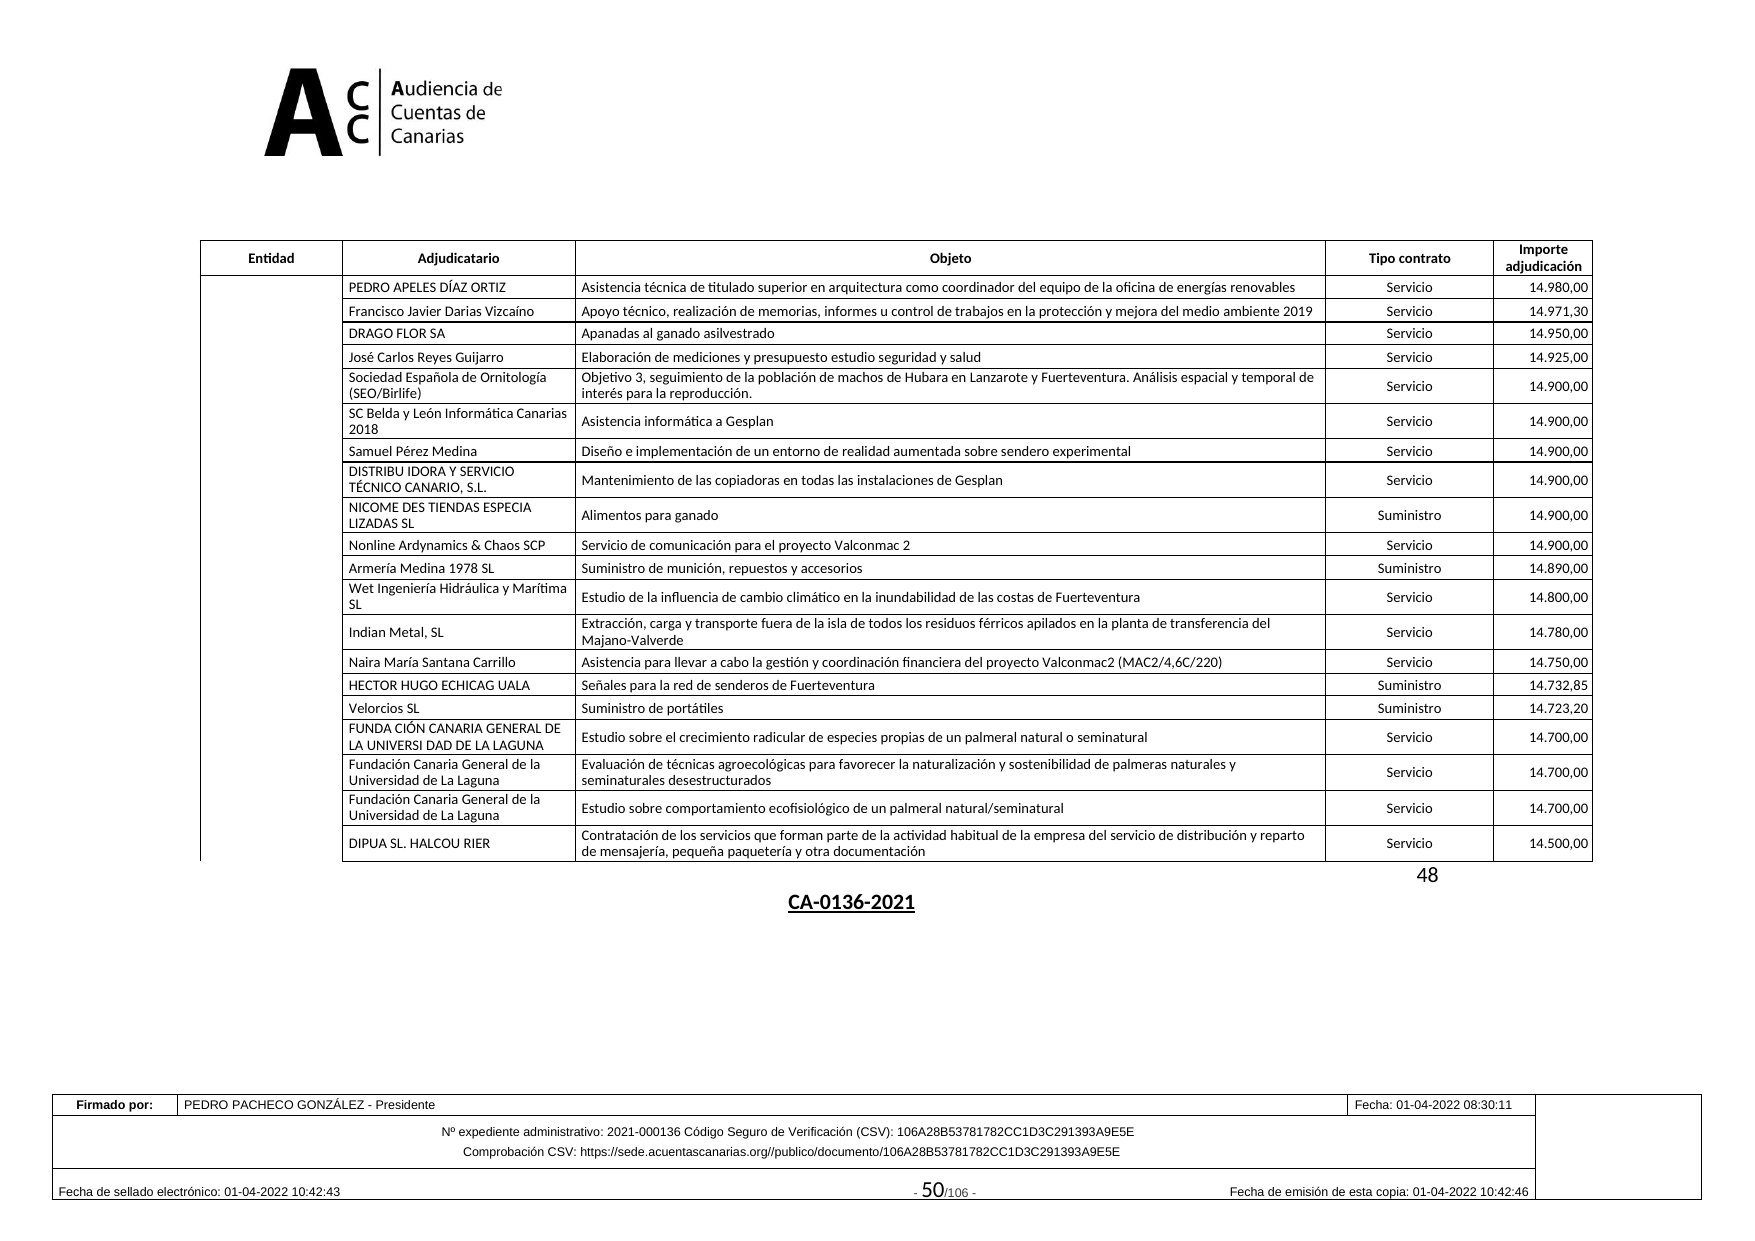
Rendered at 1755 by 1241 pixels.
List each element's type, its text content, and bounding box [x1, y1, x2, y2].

table_cell 14.750,00 [1494, 650, 1592, 672]
text 48 [1414, 862, 1441, 888]
table_cell 14.900,00 [1494, 498, 1592, 532]
table_cell Suministro de munición, repuestos y accesorios [576, 556, 1325, 578]
table_cell Servicio [1326, 276, 1493, 298]
table_cell SC Belda y León Informática Canarias 2018 [343, 404, 575, 438]
table_cell 14.971,30 [1494, 299, 1592, 321]
table_cell Suministro [1326, 696, 1493, 719]
table_cell 14.800,00 [1494, 580, 1592, 614]
table_cell Apoyo técnico, realización de memorias, informes u control de trabajos en la protección y mejora del medio ambiente 2019 [576, 299, 1325, 321]
table_cell Servicio [1326, 826, 1493, 861]
table_cell Wet Ingeniería Hidráulica y Marítima SL [343, 580, 575, 614]
table_cell Velorcios SL [343, 696, 575, 719]
table_cell 14.900,00 [1494, 404, 1592, 438]
table_cell Estudio sobre comportamiento ecofisiológico de un palmeral natural/seminatural [576, 791, 1325, 825]
table_cell 14.980,00 [1494, 276, 1592, 298]
table_cell Suministro de portátiles [576, 696, 1325, 719]
table_cell Contratación de los servicios que forman parte de la actividad habitual de la empresa del servicio de distribución y reparto de mensajería, pequeña paquetería y otra documentación [576, 826, 1325, 861]
table_cell DIPUA SL. HALCOU RIER [343, 826, 575, 861]
table_cell HECTOR HUGO ECHICAG UALA [343, 674, 575, 695]
text CA-0136-2021 [262, 888, 1441, 915]
table_cell Estudio de la influencia de cambio climático en la inundabilidad de las costas de Fuerteventura [576, 580, 1325, 614]
table_cell Suministro [1326, 674, 1493, 695]
table_cell 14.925,00 [1494, 345, 1592, 368]
table_cell 14.900,00 [1494, 439, 1592, 461]
table_cell 14.700,00 [1494, 755, 1592, 789]
table_cell 14.700,00 [1494, 791, 1592, 825]
table_cell José Carlos Reyes Guijarro [343, 345, 575, 368]
table_cell NICOME DES TIENDAS ESPECIA LIZADAS SL [343, 498, 575, 532]
table_header Adjudicatario [343, 241, 575, 275]
table_cell 14.900,00 [1494, 369, 1592, 403]
table_cell Sociedad Española de Ornitología (SEO/Birlife) [343, 369, 575, 403]
table_cell Servicio [1326, 323, 1493, 344]
table_cell Servicio [1326, 755, 1493, 789]
table_cell Indian Metal, SL [343, 615, 575, 649]
table_header Objeto [576, 241, 1325, 275]
table_cell Servicio [1326, 533, 1493, 555]
table_cell Servicio [1326, 720, 1493, 754]
table_cell Servicio de comunicación para el proyecto Valconmac 2 [576, 533, 1325, 555]
table_cell Servicio [1326, 580, 1493, 614]
table_cell Fundación Canaria General de la Universidad de La Laguna [343, 755, 575, 789]
table_cell Servicio [1326, 615, 1493, 649]
table_cell 14.723,20 [1494, 696, 1592, 719]
table_cell Naira María Santana Carrillo [343, 650, 575, 672]
table_cell Suministro [1326, 498, 1493, 532]
table_cell Estudio sobre el crecimiento radicular de especies propias de un palmeral natural o seminatural [576, 720, 1325, 754]
table_cell Suministro [1326, 556, 1493, 578]
table_cell Servicio [1326, 369, 1493, 403]
table_cell Armería Medina 1978 SL [343, 556, 575, 578]
table_cell Fundación Canaria General de la Universidad de La Laguna [343, 791, 575, 825]
table_cell Elaboración de mediciones y presupuesto estudio seguridad y salud [576, 345, 1325, 368]
table_cell PEDRO APELES DÍAZ ORTIZ [343, 276, 575, 298]
table_cell DRAGO FLOR SA [343, 323, 575, 344]
table_cell Servicio [1326, 345, 1493, 368]
table_cell DISTRIBU IDORA Y SERVICIO TÉCNICO CANARIO, S.L. [343, 463, 575, 497]
table_cell Evaluación de técnicas agroecológicas para favorecer la naturalización y sostenibilidad de palmeras naturales y seminaturales desestructurados [576, 755, 1325, 789]
table_cell Diseño e implementación de un entorno de realidad aumentada sobre sendero experimental [576, 439, 1325, 461]
table_cell 14.890,00 [1494, 556, 1592, 578]
table_cell [201, 276, 342, 861]
table_header Tipo contrato [1326, 241, 1493, 275]
table_cell 14.780,00 [1494, 615, 1592, 649]
table_cell Servicio [1326, 650, 1493, 672]
table_cell Francisco Javier Darias Vizcaíno [343, 299, 575, 321]
table_header Importe adjudicación [1494, 241, 1592, 275]
table_cell 14.950,00 [1494, 323, 1592, 344]
table_cell 14.900,00 [1494, 463, 1592, 497]
table_cell 14.732,85 [1494, 674, 1592, 695]
table_cell Alimentos para ganado [576, 498, 1325, 532]
table_cell Servicio [1326, 463, 1493, 497]
table_cell Samuel Pérez Medina [343, 439, 575, 461]
table_cell Apanadas al ganado asilvestrado [576, 323, 1325, 344]
table_cell Objetivo 3, seguimiento de la población de machos de Hubara en Lanzarote y Fuerteventura. Análisis espacial y temporal de interés para la reproducción. [576, 369, 1325, 403]
table_cell Asistencia técnica de titulado superior en arquitectura como coordinador del equipo de la oficina de energías renovables [576, 276, 1325, 298]
table_cell FUNDA CIÓN CANARIA GENERAL DE LA UNIVERSI DAD DE LA LAGUNA [343, 720, 575, 754]
table_cell Señales para la red de senderos de Fuerteventura [576, 674, 1325, 695]
table_cell Asistencia informática a Gesplan [576, 404, 1325, 438]
table_cell Nonline Ardynamics & Chaos SCP [343, 533, 575, 555]
table_cell Extracción, carga y transporte fuera de la isla de todos los residuos férricos apilados en la planta de transferencia del Majano-Valverde [576, 615, 1325, 649]
table_cell Mantenimiento de las copiadoras en todas las instalaciones de Gesplan [576, 463, 1325, 497]
table_cell 14.500,00 [1494, 826, 1592, 861]
table_cell Servicio [1326, 439, 1493, 461]
table_cell Servicio [1326, 299, 1493, 321]
table_header Entidad [201, 241, 342, 275]
table_cell Asistencia para llevar a cabo la gestión y coordinación financiera del proyecto Valconmac2 (MAC2/4,6C/220) [576, 650, 1325, 672]
table_cell Servicio [1326, 791, 1493, 825]
table_cell 14.700,00 [1494, 720, 1592, 754]
table_cell Servicio [1326, 404, 1493, 438]
table_cell 14.900,00 [1494, 533, 1592, 555]
